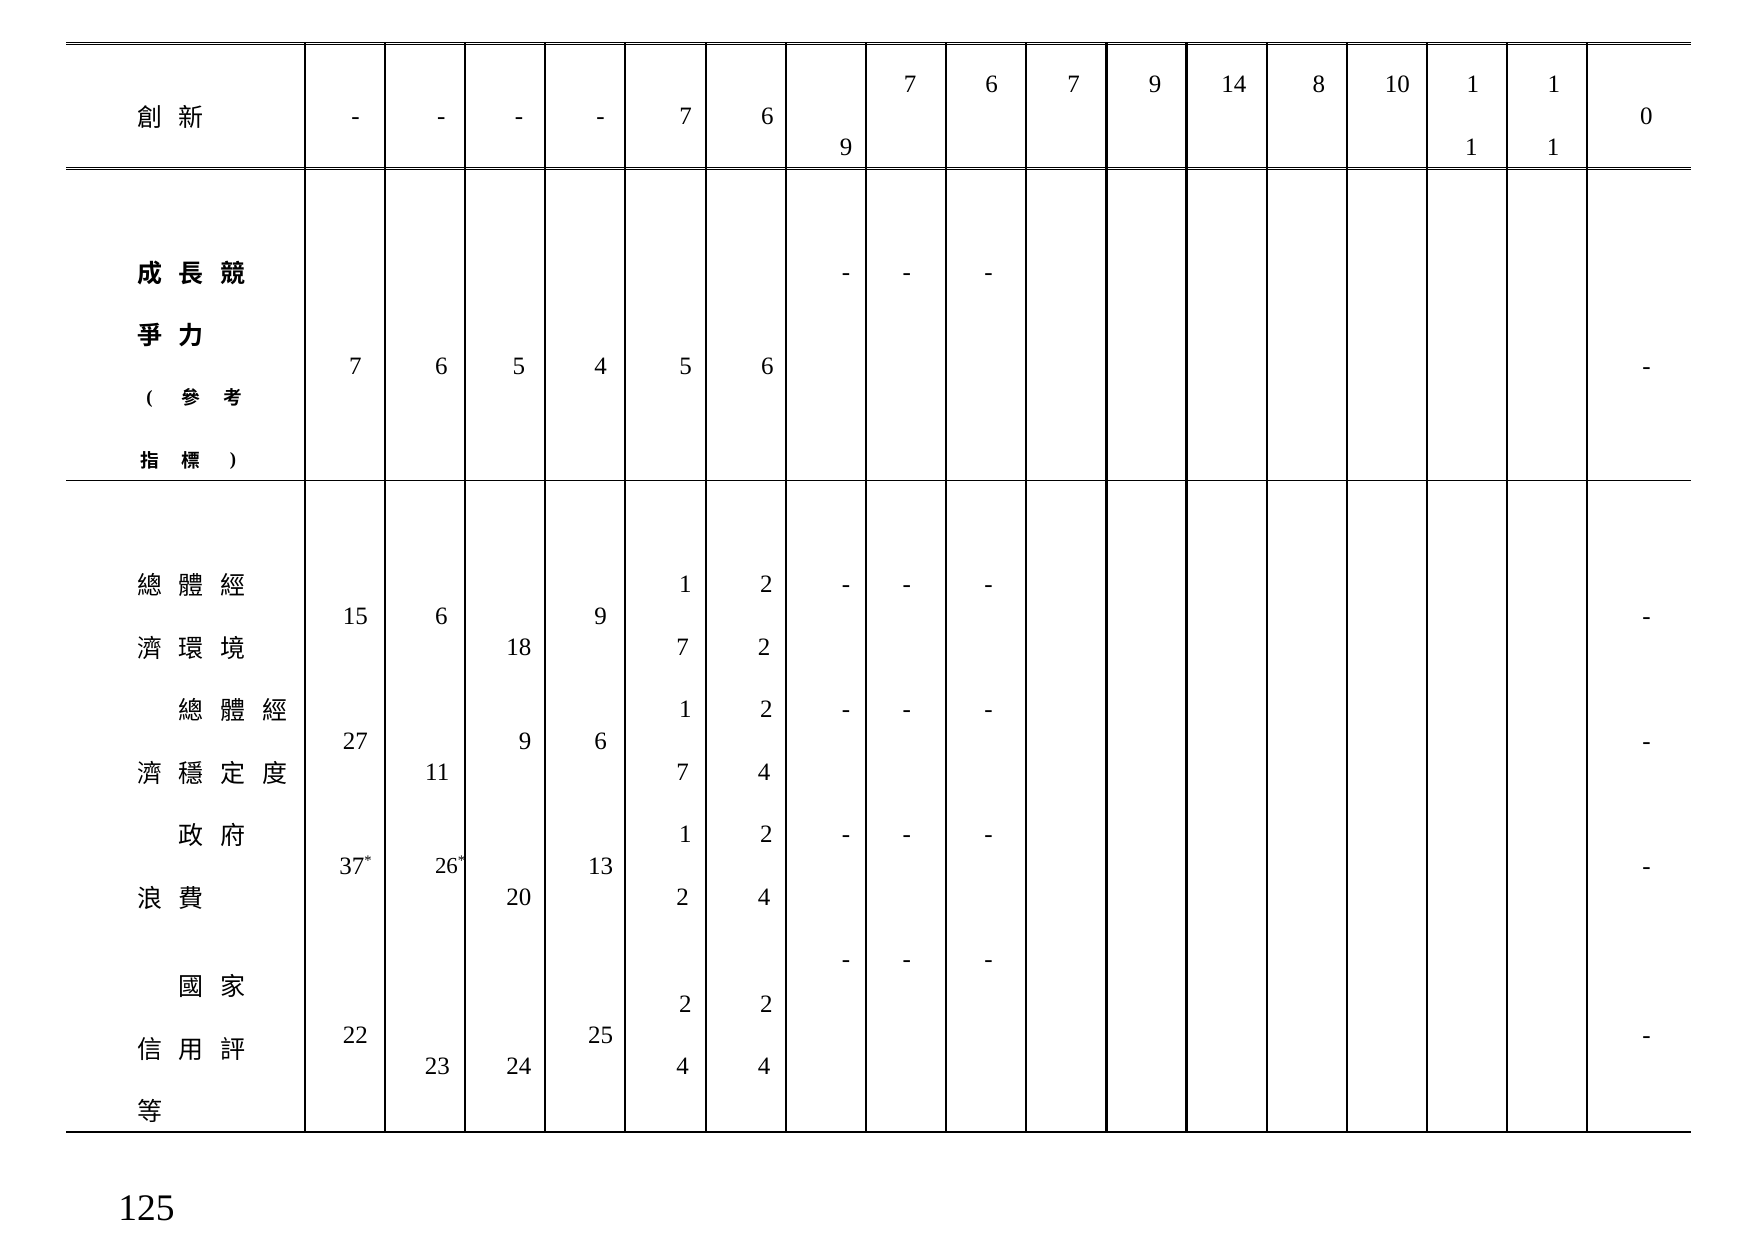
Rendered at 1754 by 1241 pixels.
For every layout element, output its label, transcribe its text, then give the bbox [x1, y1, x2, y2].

table_cell - [1588, 792, 1691, 917]
table_cell [1348, 667, 1426, 792]
table_cell [1027, 917, 1105, 1131]
table_cell - [867, 792, 945, 917]
table_cell 7 [867, 45, 945, 167]
table_cell 政府浪費 [66, 792, 304, 917]
table_cell [1348, 481, 1426, 667]
table_cell [1428, 667, 1506, 792]
table_cell [1268, 170, 1346, 480]
table_cell - [787, 170, 865, 480]
table_cell 22 [707, 481, 785, 667]
table_cell [1027, 792, 1105, 917]
table_cell 25 [546, 917, 624, 1131]
table_cell 6 [707, 170, 785, 480]
table_cell 20 [466, 792, 544, 917]
table_cell [1508, 792, 1586, 917]
table_cell - [546, 45, 624, 167]
table_cell 18 [466, 481, 544, 667]
table_cell 9 [546, 481, 624, 667]
table_cell [1108, 170, 1185, 480]
table_cell [1428, 917, 1506, 1131]
table_cell 12 [626, 792, 705, 917]
table_cell 14 [1188, 45, 1266, 167]
table_cell 24 [707, 917, 785, 1131]
table_cell - [867, 917, 945, 1131]
table_cell [1027, 667, 1105, 792]
table_cell [1188, 481, 1266, 667]
table_cell [1188, 170, 1266, 480]
table_cell - [867, 667, 945, 792]
table_cell 23 [386, 917, 464, 1131]
table_cell 0 [1588, 45, 1691, 167]
table_cell 5 [626, 170, 705, 480]
table_cell [1268, 917, 1346, 1131]
table_cell 24 [466, 917, 544, 1131]
table_cell 10 [1348, 45, 1426, 167]
table_cell 9 [787, 45, 865, 167]
table_cell [1108, 667, 1185, 792]
table_cell [1188, 792, 1266, 917]
table_cell - [947, 792, 1025, 917]
table_cell 總體經濟環境 [66, 481, 304, 667]
table_cell [1268, 792, 1346, 917]
table_cell 國家信用評等 [66, 917, 304, 1131]
table_cell 成長競爭力(參考指標) [66, 170, 304, 480]
table_cell - [466, 45, 544, 167]
table_cell 37* [306, 792, 384, 917]
table_cell [1508, 667, 1586, 792]
table_cell - [947, 667, 1025, 792]
table_cell [1428, 792, 1506, 917]
table_cell [1348, 170, 1426, 480]
table_cell 6 [707, 45, 785, 167]
table_cell [1268, 481, 1346, 667]
table_cell 15 [306, 481, 384, 667]
table_cell 9 [1108, 45, 1185, 167]
table_cell [1508, 481, 1586, 667]
table_cell 7 [1027, 45, 1105, 167]
table_cell 17 [626, 667, 705, 792]
table_cell - [787, 481, 865, 667]
table_cell 6 [386, 170, 464, 480]
table_cell 11 [1508, 45, 1586, 167]
table_cell - [386, 45, 464, 167]
table_cell 24 [707, 667, 785, 792]
table_cell 4 [546, 170, 624, 480]
table_cell 11 [386, 667, 464, 792]
table_cell [1188, 917, 1266, 1131]
table_cell - [787, 792, 865, 917]
table_cell - [947, 917, 1025, 1131]
table_cell [1348, 917, 1426, 1131]
table_cell [1108, 792, 1185, 917]
table_cell - [1588, 917, 1691, 1131]
table_cell 6 [546, 667, 624, 792]
table_cell - [947, 170, 1025, 480]
table_cell 創新 [66, 45, 304, 167]
table_cell - [867, 481, 945, 667]
table_cell - [1588, 170, 1691, 480]
table_cell - [947, 481, 1025, 667]
table_cell 6 [386, 481, 464, 667]
table_cell 11 [1428, 45, 1506, 167]
table_cell 17 [626, 481, 705, 667]
table_cell [1027, 170, 1105, 480]
table_cell 27 [306, 667, 384, 792]
table_cell - [1588, 667, 1691, 792]
table_cell [1108, 917, 1185, 1131]
table_cell 總體經濟穩定度 [66, 667, 304, 792]
table_cell 7 [626, 45, 705, 167]
table_cell [1508, 917, 1586, 1131]
table_cell [1108, 481, 1185, 667]
table_cell [1268, 667, 1346, 792]
table_cell - [787, 667, 865, 792]
table_cell - [787, 917, 865, 1131]
table_cell 24 [626, 917, 705, 1131]
table_cell 8 [1268, 45, 1346, 167]
table_cell [1508, 170, 1586, 480]
table_cell 9 [466, 667, 544, 792]
table_cell - [306, 45, 384, 167]
table_cell 13 [546, 792, 624, 917]
table_cell [1027, 481, 1105, 667]
table_cell 6 [947, 45, 1025, 167]
table_cell [1348, 792, 1426, 917]
table_cell 5 [466, 170, 544, 480]
table_cell - [867, 170, 945, 480]
table_cell [1188, 667, 1266, 792]
table_cell 24 [707, 792, 785, 917]
table_cell [1428, 481, 1506, 667]
table_cell - [1588, 481, 1691, 667]
table_cell 26* [386, 792, 464, 917]
table_cell 22 [306, 917, 384, 1131]
table_cell [1428, 170, 1506, 480]
table_cell 7 [306, 170, 384, 480]
